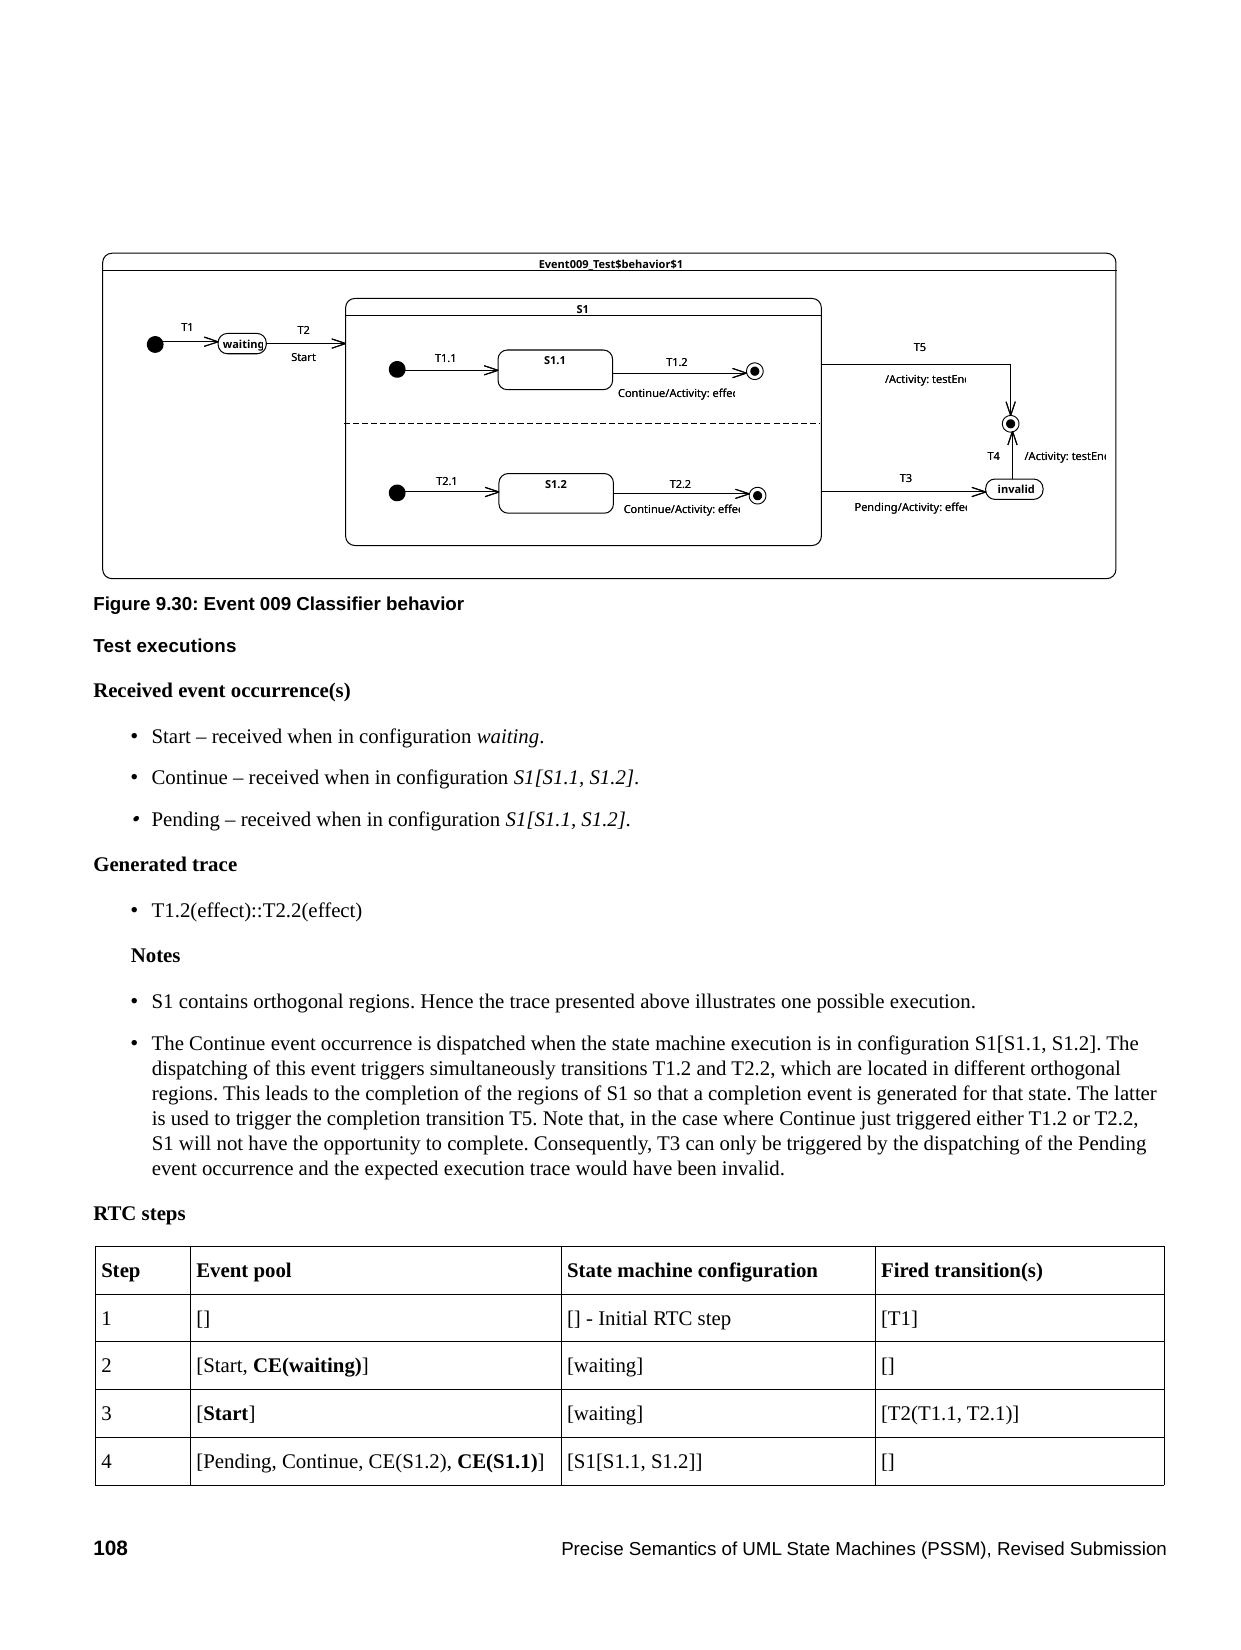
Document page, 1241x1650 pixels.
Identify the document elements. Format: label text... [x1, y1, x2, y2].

list S1 contains orthogonal regions. Hence the trace presented above illustrates one possible execution. [131, 988, 1164, 1013]
table_cell [Pending, Continue, CE(S1.2), CE(S1.1)] [191, 1438, 561, 1484]
table_cell [Start] [191, 1390, 561, 1437]
list T1.2(effect)::T2.2(effect) [131, 897, 1164, 922]
table_cell 3 [96, 1390, 190, 1437]
table_cell 1 [96, 1295, 190, 1341]
table_cell [T2(T1.1, T2.1)] [876, 1390, 1164, 1437]
table_cell [] [876, 1438, 1164, 1484]
table_cell [T1] [876, 1295, 1164, 1341]
table_header State machine configuration [562, 1247, 875, 1294]
text RTC steps [93, 1201, 1164, 1225]
table_cell [S1[S1.1, S1.2]] [562, 1438, 875, 1484]
table_cell [waiting] [562, 1390, 875, 1437]
table_header Fired transition(s) [876, 1247, 1164, 1294]
table_cell [] [191, 1295, 561, 1341]
list Continue – received when in configuration S1[S1.1, S1.2]. [131, 764, 1164, 789]
text Notes [131, 943, 1164, 967]
text Received event occurrence(s) [93, 677, 1164, 702]
text Generated trace [93, 852, 1164, 876]
subtitle Test executions [93, 231, 1164, 656]
table_cell [] [876, 1342, 1164, 1389]
list Start – received when in configuration waiting. [131, 723, 1164, 748]
table_cell [] - Initial RTC step [562, 1295, 875, 1341]
list Pending – received when in configuration S1[S1.1, S1.2]. [131, 806, 1164, 831]
table_cell 2 [96, 1342, 190, 1389]
text Figure 9.30: Event 009 Classifier behavior [93, 243, 1127, 614]
table_cell [Start, CE(waiting)] [191, 1342, 561, 1389]
table_cell 4 [96, 1438, 190, 1484]
table_cell [waiting] [562, 1342, 875, 1389]
table_header Step [96, 1247, 190, 1294]
list The Continue event occurrence is dispatched when the state machine execution is in configuration S1[S1.1, S1.2]. The dispatching of this event triggers simultaneously transitions T1.2 and T2.2, which are located in different orthogonal regions. This leads to the completion of the regions of S1 so that a completion event is generated for that state. The latter is used to trigger the completion transition T5. Note that, in the case where Continue just triggered either T1.2 or T2.2, S1 will not have the opportunity to complete. Consequently, T3 can only be triggered by the dispatching of the Pending event occurrence and the expected execution trace would have been invalid. [131, 1030, 1164, 1180]
table_header Event pool [191, 1247, 561, 1294]
